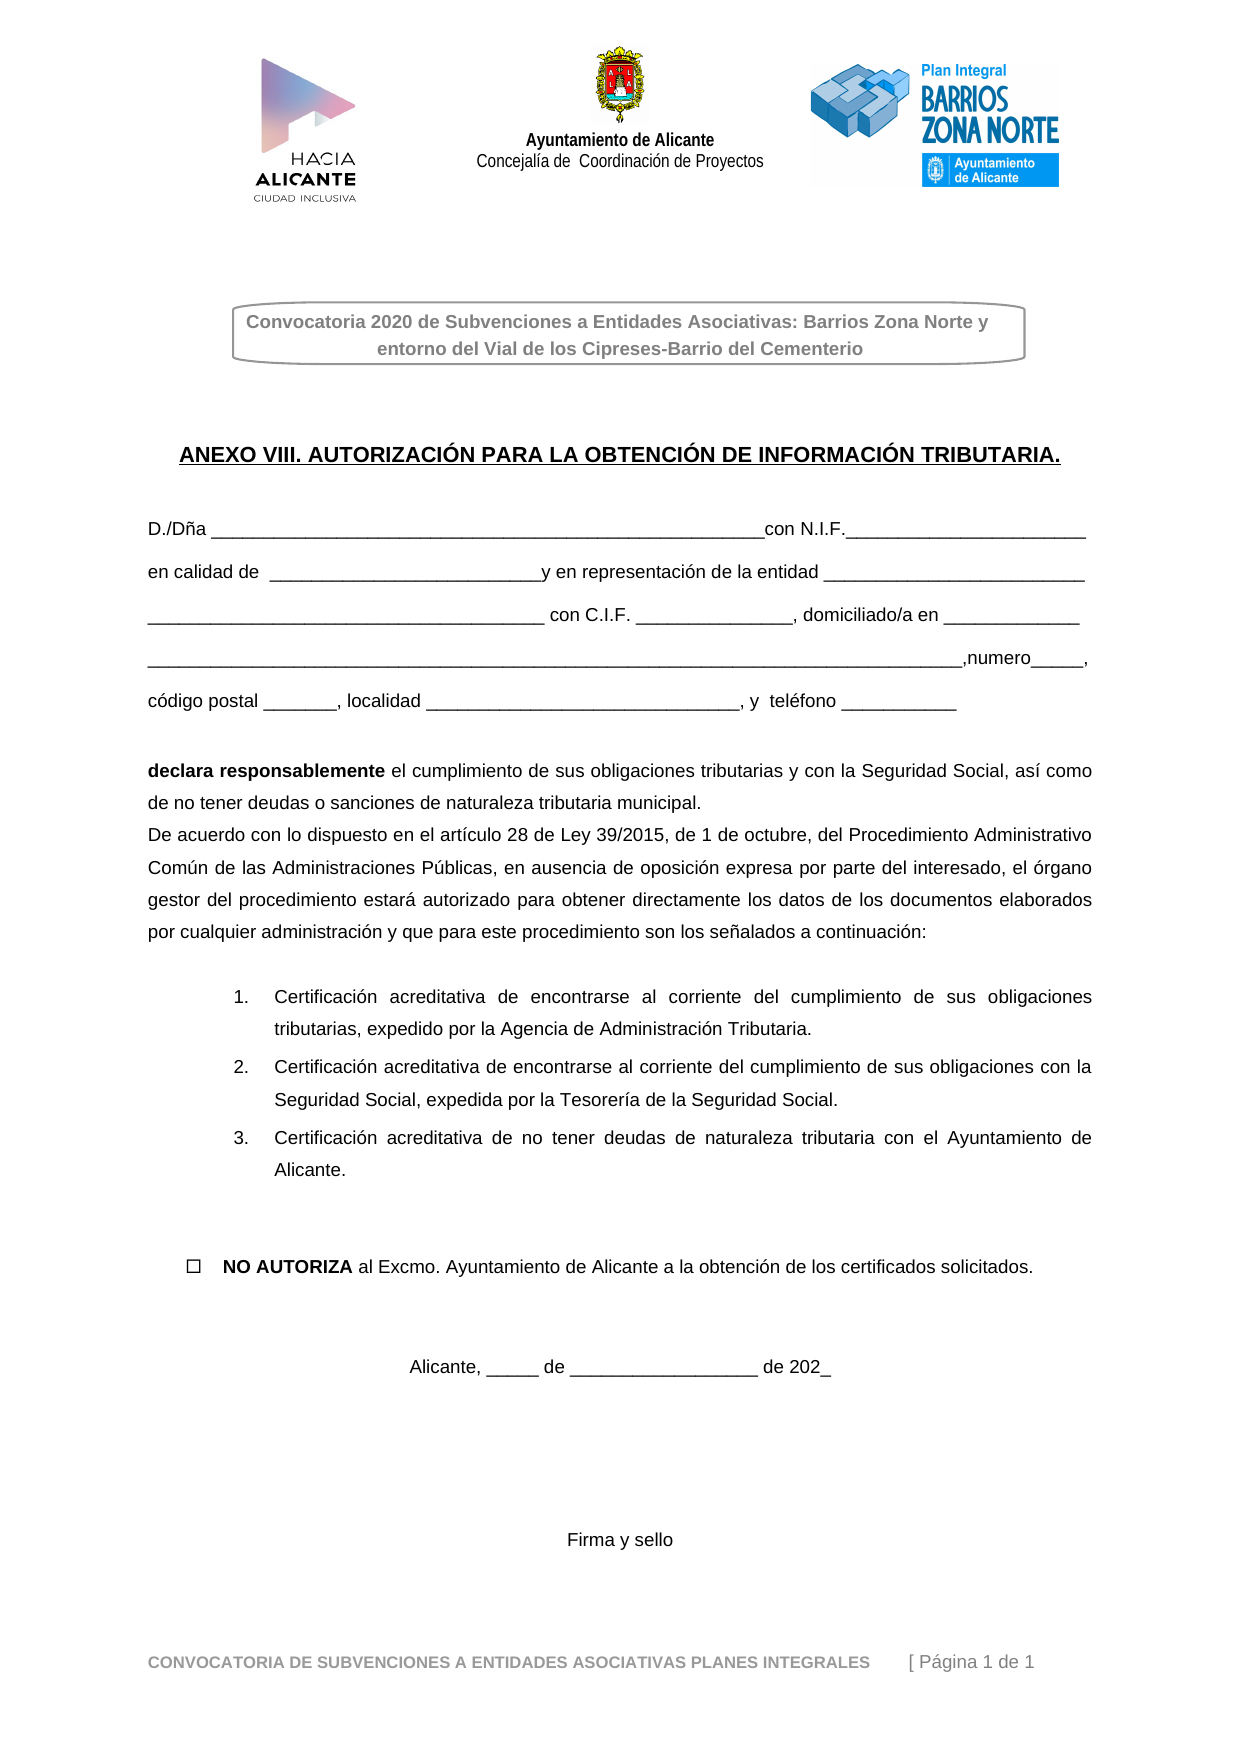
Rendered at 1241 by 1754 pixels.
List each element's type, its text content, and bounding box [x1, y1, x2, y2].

text ______________________________________ con C.I.F. _______________, domiciliado/a en _____________ [148, 604, 1092, 625]
subtitle [148, 338, 232, 359]
subtitle [1025, 338, 1092, 359]
list Certificación acreditativa de encontrarse al corriente del cumplimiento de sus obligaciones tributarias, expedido por la Agencia de Administración Tributaria. [233, 986, 1092, 1039]
text Firma y sello [148, 1529, 1092, 1550]
text D./Dña _____________________________________________________con N.I.F._______________________ [148, 518, 1092, 539]
picture [248, 55, 362, 206]
picture [590, 45, 649, 125]
subtitle ANEXO VIII. AUTORIZACIÓN PARA LA OBTENCIÓN DE INFORMACIÓN TRIBUTARIA. [148, 442, 1092, 467]
text Alicante, _____ de __________________ de 202_ [148, 1356, 1092, 1378]
text ______________________________________________________________________________,numero_____, [148, 647, 1092, 668]
text código postal _______, localidad ______________________________, y teléfono ___________ [148, 690, 1092, 712]
list Certificación acreditativa de encontrarse al corriente del cumplimiento de sus obligaciones con la Seguridad Social, expedida por la Tesorería de la Seguridad Social. [233, 1056, 1092, 1110]
picture [1051, 121, 1059, 138]
subtitle Convocatoria 2020 de Subvenciones a Entidades Asociativas: Barrios Zona Norte y [235, 311, 1023, 332]
text declara responsablemente el cumplimiento de sus obligaciones tributarias y con la Seguridad Social, así como de no tener deudas o sanciones de naturaleza tributaria municipal. [148, 759, 1092, 813]
text en calidad de __________________________y en representación de la entidad _________________________ [148, 561, 1092, 582]
picture [810, 64, 1059, 187]
subtitle entorno del Vial de los Cipreses-Barrio del Cementerio [235, 338, 1023, 359]
list Certificación acreditativa de no tener deudas de naturaleza tributaria con el Ayuntamiento de Alicante. [233, 1127, 1092, 1181]
subtitle [148, 311, 232, 332]
list NO AUTORIZA al Excmo. Ayuntamiento de Alicante a la obtención de los certificados solicitados. [185, 1256, 1092, 1277]
text De acuerdo con lo dispuesto en el artículo 28 de Ley 39/2015, de 1 de octubre, del Procedimiento Administrativo Común de las Administraciones Públicas, en ausencia de oposición expresa por parte del interesado, el órgano gestor del procedimiento estará autorizado para obtener directamente los datos de los documentos elaborados por cualquier administración y que para este procedimiento son los señalados a continuación: [148, 824, 1092, 943]
